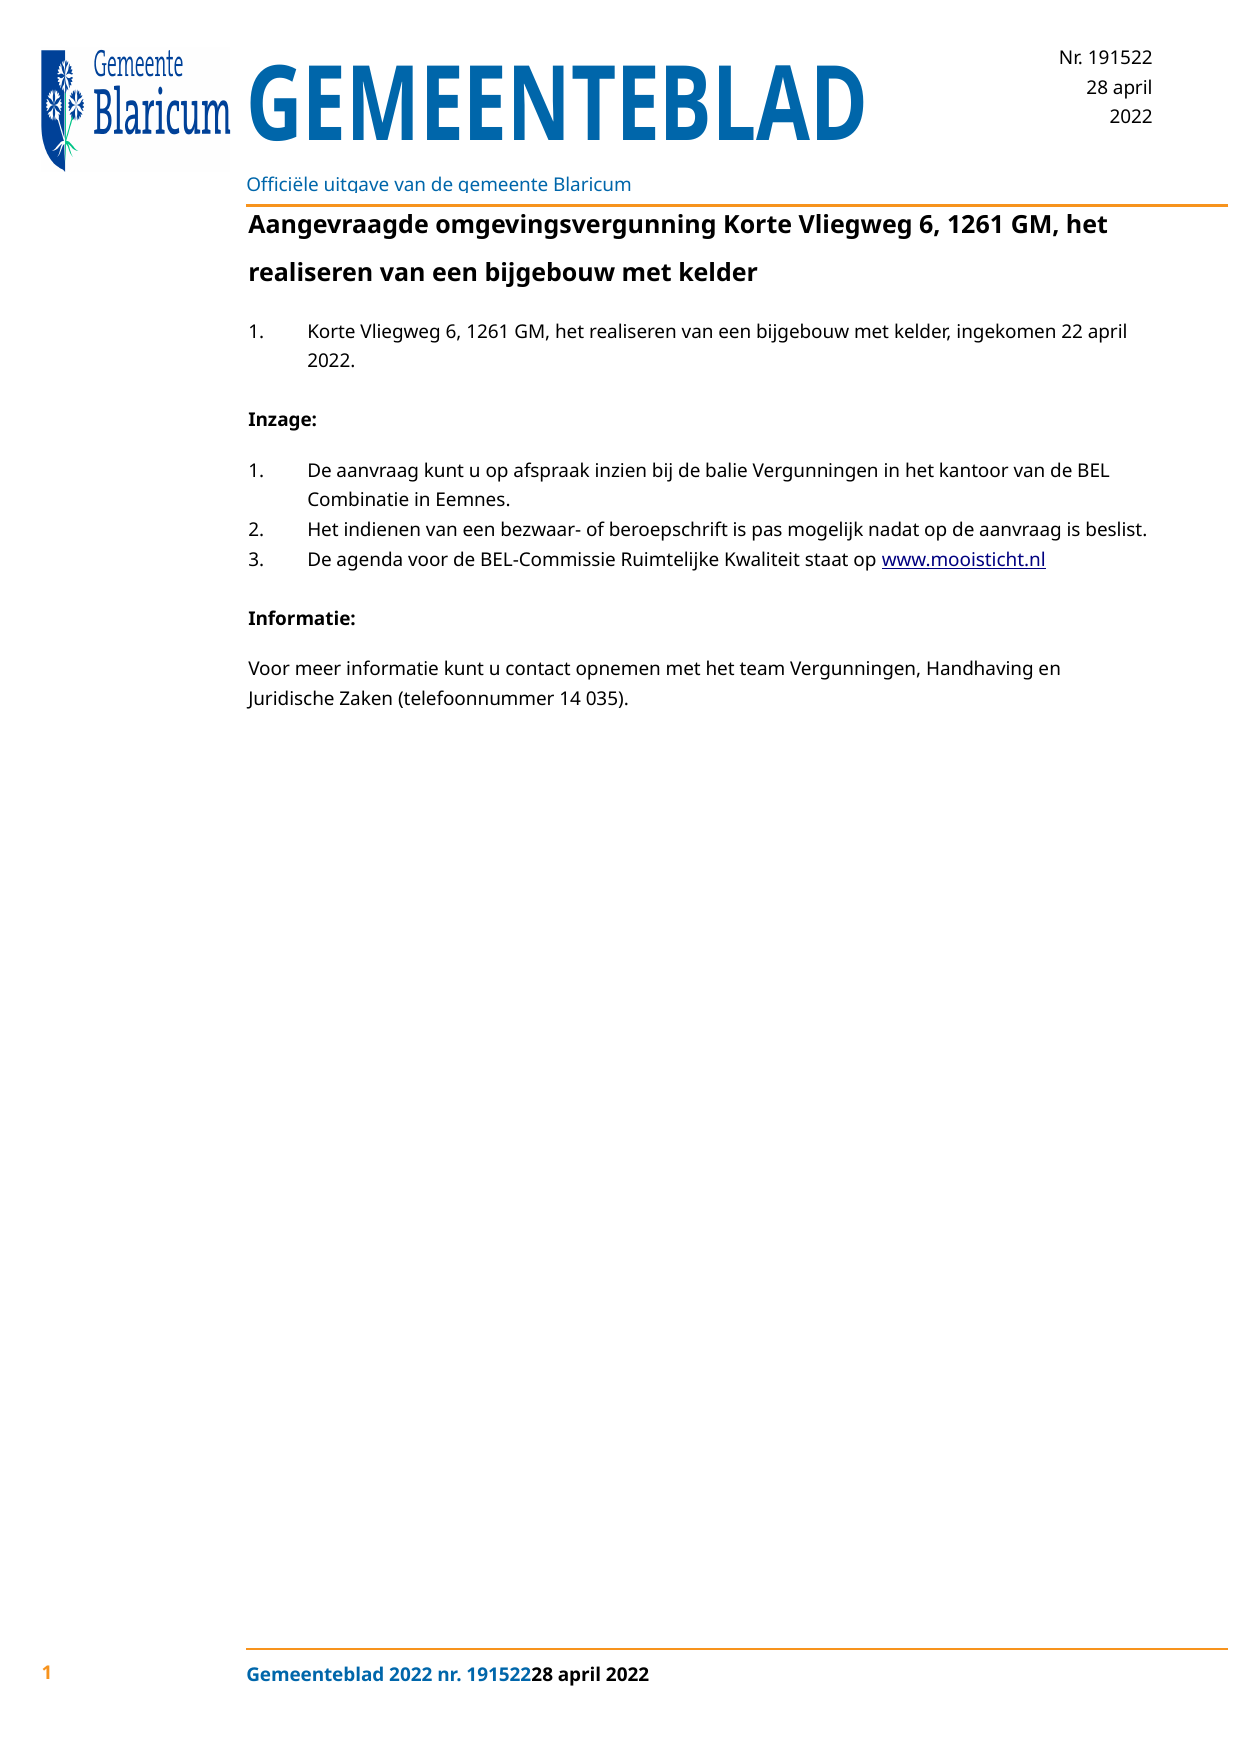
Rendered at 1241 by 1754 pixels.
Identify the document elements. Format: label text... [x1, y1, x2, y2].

list Het indienen van een bezwaar- of beroepschrift is pas mogelijk nadat op de aanvraag is beslist. [248, 516, 1152, 542]
text Informatie: [248, 605, 1152, 631]
text Voor meer informatie kunt u contact opnemen met het team Vergunningen, Handhaving en Juridische Zaken (telefoonnummer 14 035). [248, 655, 1152, 711]
list De aanvraag kunt u op afspraak inzien bij de balie Vergunningen in het kantoor van de BEL Combinatie in Eemnes. [248, 457, 1152, 512]
picture [41, 47, 231, 172]
text Inzage: [248, 407, 1152, 432]
list De agenda voor de BEL-Commissie Ruimtelijke Kwaliteit staat op www.mooisticht.nl [248, 546, 1152, 572]
text Aangevraagde omgevingsvergunning Korte Vliegweg 6, 1261 GM, het realiseren van een bijgebouw met kelder [248, 207, 1152, 288]
list Korte Vliegweg 6, 1261 GM, het realiseren van een bijgebouw met kelder, ingekomen 22 april 2022. [248, 318, 1152, 373]
